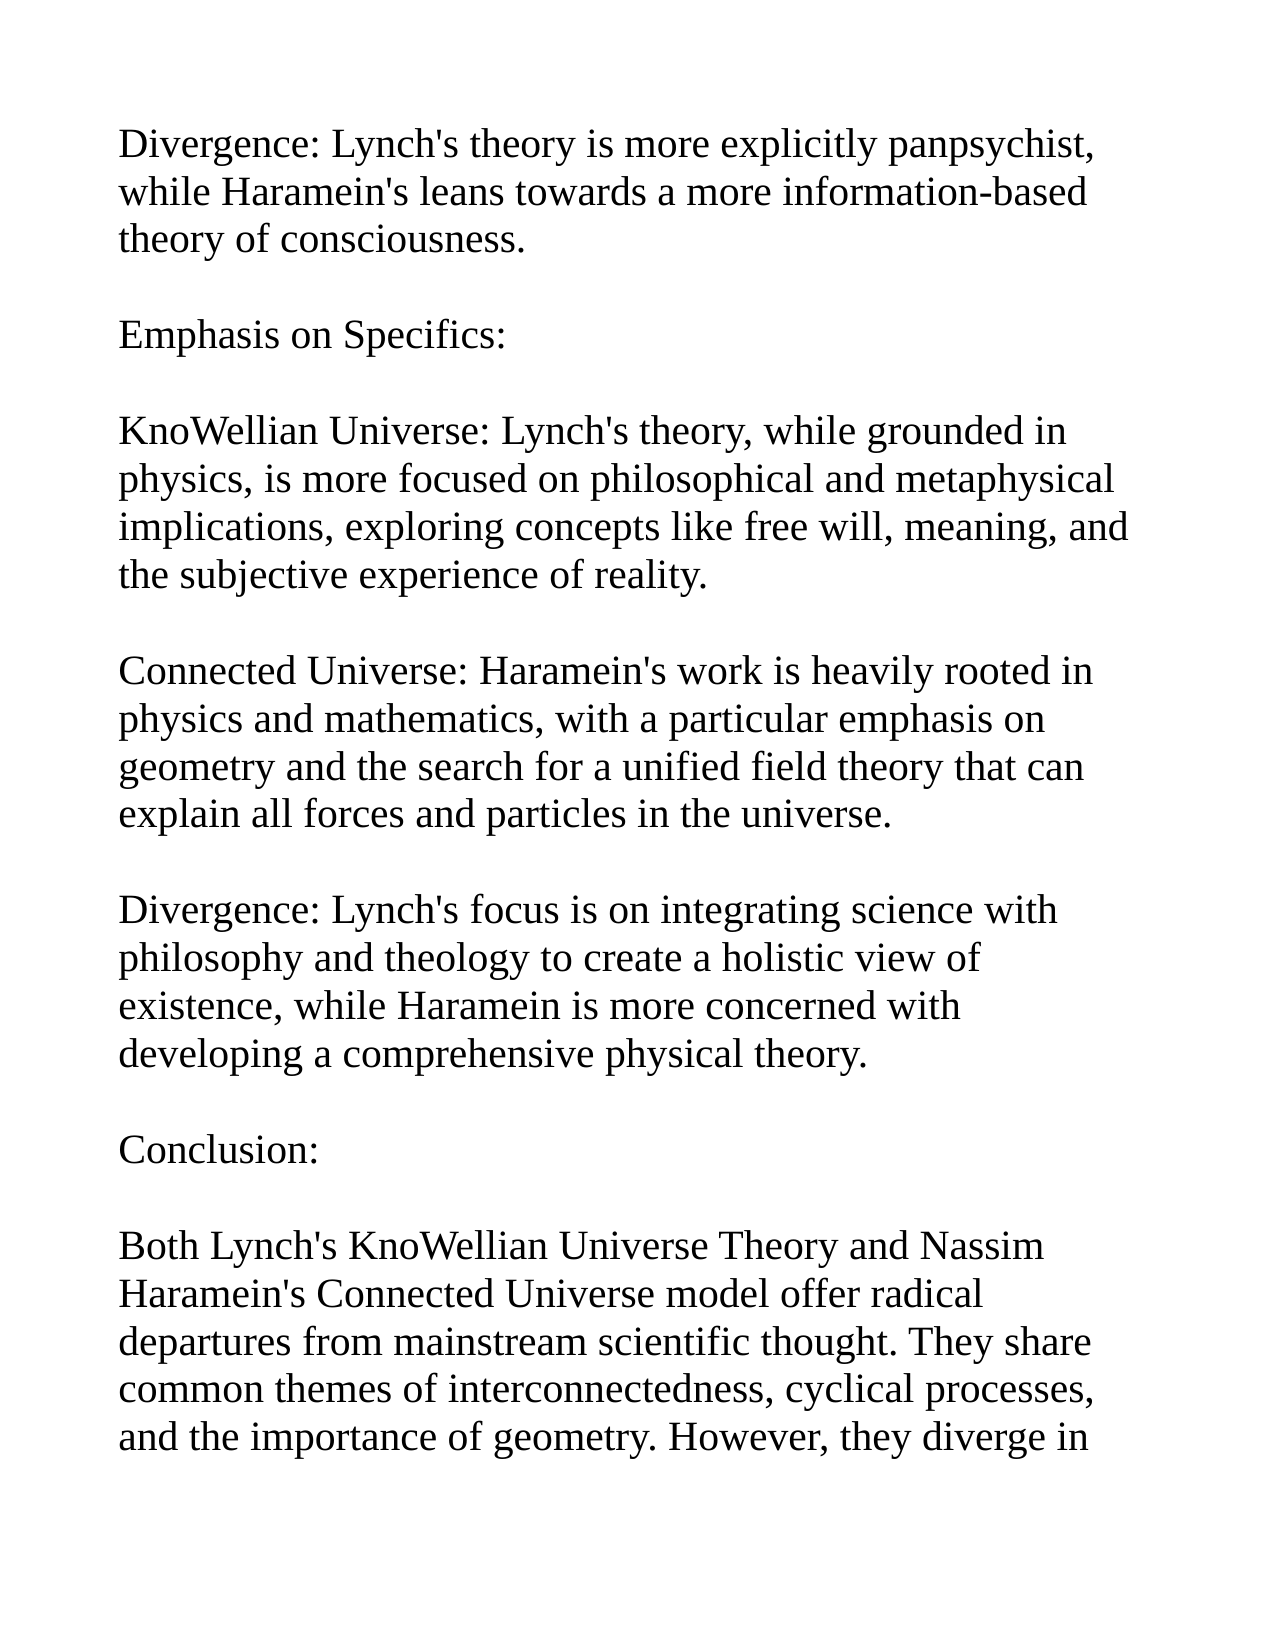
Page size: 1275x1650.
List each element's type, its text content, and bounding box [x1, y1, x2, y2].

text KnoWellian Universe: Lynch's theory, while grounded in physics, is more focused on philosophical and metaphysical implications, exploring concepts like free will, meaning, and the subjective experience of reality. [118, 406, 1157, 597]
text Emphasis on Specifics: [118, 310, 1157, 358]
text Divergence: Lynch's focus is on integrating science with philosophy and theology to create a holistic view of existence, while Haramein is more concerned with developing a comprehensive physical theory. [118, 885, 1157, 1076]
text Divergence: Lynch's theory is more explicitly panpsychist, while Haramein's leans towards a more information-based theory of consciousness. [118, 118, 1157, 262]
text Both Lynch's KnoWellian Universe Theory and Nassim Haramein's Connected Universe model offer radical departures from mainstream scientific thought. They share common themes of interconnectedness, cyclical processes, and the importance of geometry. However, they diverge in [118, 1220, 1157, 1460]
text Conclusion: [118, 1124, 1157, 1172]
text Connected Universe: Haramein's work is heavily rooted in physics and mathematics, with a particular emphasis on geometry and the search for a unified field theory that can explain all forces and particles in the universe. [118, 645, 1157, 837]
